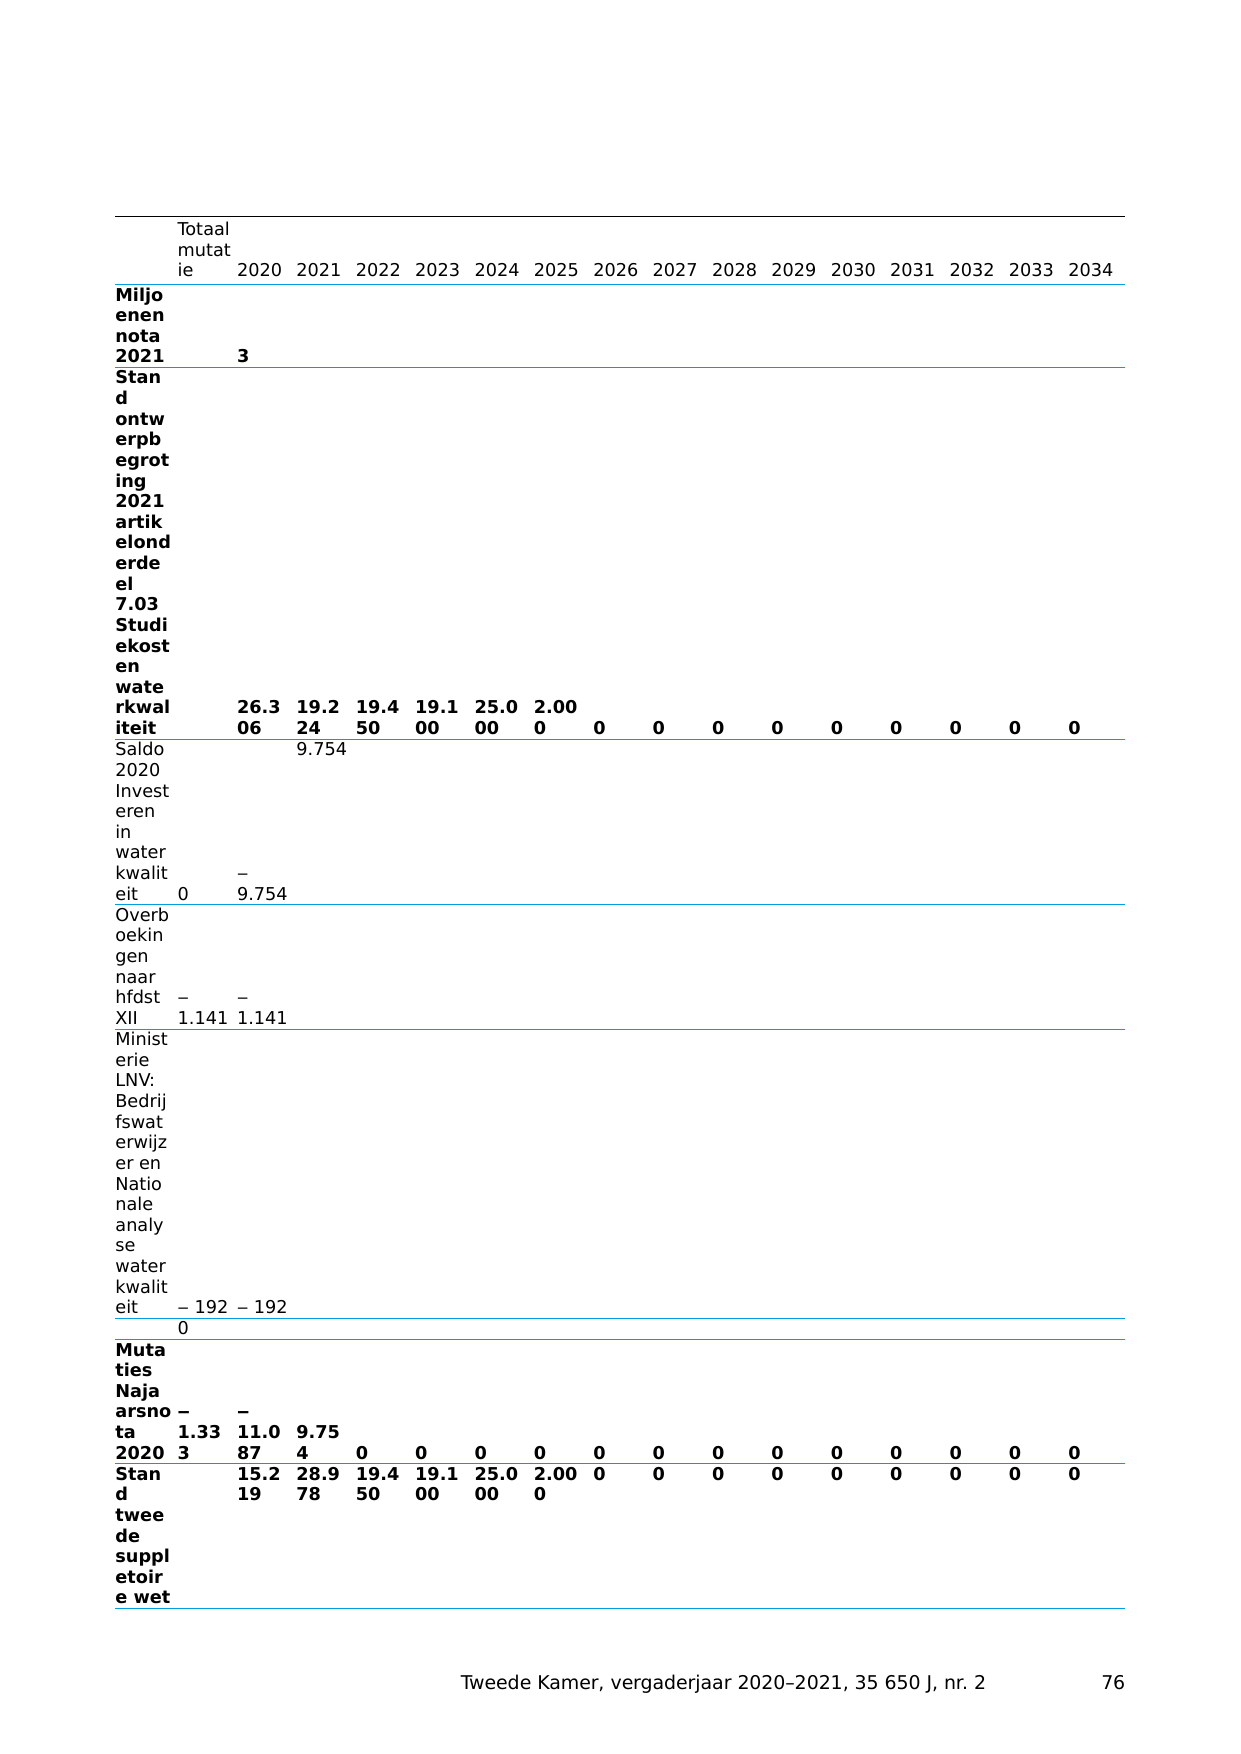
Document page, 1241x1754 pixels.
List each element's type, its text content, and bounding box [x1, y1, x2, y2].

table_cell 2031 [887, 217, 946, 284]
table_cell 2.000 [531, 1464, 590, 1608]
table_cell 2021 [293, 217, 353, 284]
table_cell [471, 740, 531, 904]
table_cell 19.100 [412, 368, 471, 739]
table_cell [471, 1319, 531, 1339]
table_cell 2024 [471, 217, 531, 284]
table_cell [828, 740, 887, 904]
table_cell Miljoenennota 2021 [115, 285, 174, 367]
table_cell 2027 [650, 217, 709, 284]
table_cell [353, 1319, 412, 1339]
table_cell [768, 740, 828, 904]
table_cell 0 [1006, 1340, 1065, 1463]
table_cell [946, 1030, 1006, 1318]
table_cell 0 [531, 1340, 590, 1463]
table_cell [531, 1319, 590, 1339]
table_cell [768, 905, 828, 1028]
table_cell Overboekingen naar hfdst XII [115, 905, 174, 1028]
table_cell 0 [353, 1340, 412, 1463]
table_cell Totaal mutatie [175, 217, 234, 284]
table_cell [471, 285, 531, 367]
table_cell [887, 1030, 946, 1318]
table_cell 0 [1065, 368, 1125, 739]
table_cell [531, 1030, 590, 1318]
table_cell Mutaties Najaarsnota 2020 [115, 1340, 174, 1463]
table_cell [1065, 1030, 1125, 1318]
table_cell 19.450 [353, 1464, 412, 1608]
table_cell [650, 285, 709, 367]
table_cell [234, 1319, 293, 1339]
table_cell [590, 285, 649, 367]
table_cell [828, 1030, 887, 1318]
table_cell Ministerie LNV: Bedrijfswaterwijzer en Nationale analyse waterkwaliteit [115, 1030, 174, 1318]
table_cell ‒ 1.141 [175, 905, 234, 1028]
table_cell [590, 1030, 649, 1318]
table_cell 0 [590, 1340, 649, 1463]
table_cell [1006, 285, 1065, 367]
table_cell 3 [234, 285, 293, 367]
table_cell 0 [946, 1340, 1006, 1463]
table_cell 0 [887, 1464, 946, 1608]
table_cell ‒ 1.141 [234, 905, 293, 1028]
table_cell [709, 1319, 768, 1339]
table_cell [828, 285, 887, 367]
table_cell 0 [650, 368, 709, 739]
table_cell ‒ 1.333 [175, 1340, 234, 1463]
table_cell 0 [175, 740, 234, 904]
table_cell 0 [709, 1464, 768, 1608]
table_cell [887, 740, 946, 904]
table_cell Saldo 2020 Investeren in waterkwaliteit [115, 740, 174, 904]
table_cell 0 [590, 368, 649, 739]
table_header Tabel 16 [115, 191, 1125, 216]
table_cell [887, 1319, 946, 1339]
table_cell 2028 [709, 217, 768, 284]
table_cell [353, 905, 412, 1028]
table_cell [887, 285, 946, 367]
table_cell [531, 740, 590, 904]
table_cell [650, 905, 709, 1028]
table_cell ‒ 192 [175, 1030, 234, 1318]
table_cell [412, 740, 471, 904]
table_cell 2025 [531, 217, 590, 284]
table_cell [650, 1319, 709, 1339]
table_cell 9.754 [293, 740, 353, 904]
table_cell [768, 1319, 828, 1339]
table_cell [1006, 905, 1065, 1028]
table_cell 0 [709, 1340, 768, 1463]
table_cell 0 [1065, 1340, 1125, 1463]
table_cell 2032 [946, 217, 1006, 284]
table_cell [650, 740, 709, 904]
table_cell [946, 740, 1006, 904]
table_cell 19.100 [412, 1464, 471, 1608]
table_cell 0 [650, 1340, 709, 1463]
table_cell 0 [828, 1464, 887, 1608]
table_cell [709, 285, 768, 367]
table_cell 0 [946, 1464, 1006, 1608]
table_cell [531, 285, 590, 367]
table_cell 2033 [1006, 217, 1065, 284]
table_cell 2026 [590, 217, 649, 284]
table_cell [412, 285, 471, 367]
table_cell 0 [590, 1464, 649, 1608]
table_cell [293, 905, 353, 1028]
table_cell 0 [650, 1464, 709, 1608]
table_cell [412, 905, 471, 1028]
table_cell 25.000 [471, 1464, 531, 1608]
table_cell 0 [1065, 1464, 1125, 1608]
table_cell 0 [175, 1319, 234, 1339]
table_cell [175, 1464, 234, 1608]
table_cell 0 [887, 1340, 946, 1463]
table_cell 2020 [234, 217, 293, 284]
table_cell [293, 1319, 353, 1339]
table_cell 0 [1006, 1464, 1065, 1608]
table_cell [1065, 285, 1125, 367]
table_cell 0 [828, 1340, 887, 1463]
table_cell [828, 905, 887, 1028]
table_cell 0 [946, 368, 1006, 739]
table_cell 0 [412, 1340, 471, 1463]
table_cell 2.000 [531, 368, 590, 739]
table_cell ‒ 9.754 [234, 740, 293, 904]
table_cell 0 [709, 368, 768, 739]
table_cell [1006, 740, 1065, 904]
table_cell [471, 1030, 531, 1318]
table_cell 19.224 [293, 368, 353, 739]
table_cell [1065, 740, 1125, 904]
table_cell [531, 905, 590, 1028]
table_cell [590, 740, 649, 904]
table_cell 2034 [1065, 217, 1125, 284]
table_cell [1065, 1319, 1125, 1339]
table_cell 2023 [412, 217, 471, 284]
table_cell [828, 1319, 887, 1339]
table_cell [768, 1030, 828, 1318]
table_cell [590, 1319, 649, 1339]
table_cell 2029 [768, 217, 828, 284]
table_cell [709, 740, 768, 904]
table_cell [709, 1030, 768, 1318]
table_cell [1006, 1319, 1065, 1339]
table_cell [768, 285, 828, 367]
table_cell 25.000 [471, 368, 531, 739]
table_cell 0 [471, 1340, 531, 1463]
table_cell [471, 905, 531, 1028]
table_cell [293, 1030, 353, 1318]
table_cell [946, 1319, 1006, 1339]
table_cell [946, 285, 1006, 367]
table_cell 0 [768, 1340, 828, 1463]
table_cell [353, 1030, 412, 1318]
table_cell Stand tweede suppletoire wet [115, 1464, 174, 1608]
table_cell 15.219 [234, 1464, 293, 1608]
table_cell [1065, 905, 1125, 1028]
table_cell 0 [1006, 368, 1065, 739]
table_cell Stand ontwerpbegroting 2021 artikelonderdeel 7.03 Studiekosten waterkwaliteit [115, 368, 174, 739]
table_cell 0 [828, 368, 887, 739]
table_cell 0 [768, 1464, 828, 1608]
table_cell [412, 1319, 471, 1339]
table_cell [293, 285, 353, 367]
table_cell [1006, 1030, 1065, 1318]
table_cell 2030 [828, 217, 887, 284]
table_cell [887, 905, 946, 1028]
table_cell [115, 217, 174, 284]
table_cell 28.978 [293, 1464, 353, 1608]
table_cell 2022 [353, 217, 412, 284]
table_cell 0 [768, 368, 828, 739]
table_cell [175, 368, 234, 739]
table_cell [175, 285, 234, 367]
table_cell [353, 740, 412, 904]
table_cell ‒ 192 [234, 1030, 293, 1318]
table_cell [709, 905, 768, 1028]
table_cell 9.754 [293, 1340, 353, 1463]
table_cell 19.450 [353, 368, 412, 739]
table_cell ‒ 11.087 [234, 1340, 293, 1463]
table_cell [650, 1030, 709, 1318]
table_cell [353, 285, 412, 367]
table_cell [412, 1030, 471, 1318]
table_cell 0 [887, 368, 946, 739]
table_cell 26.306 [234, 368, 293, 739]
table_cell [590, 905, 649, 1028]
table_cell [115, 1319, 174, 1339]
table_cell [946, 905, 1006, 1028]
